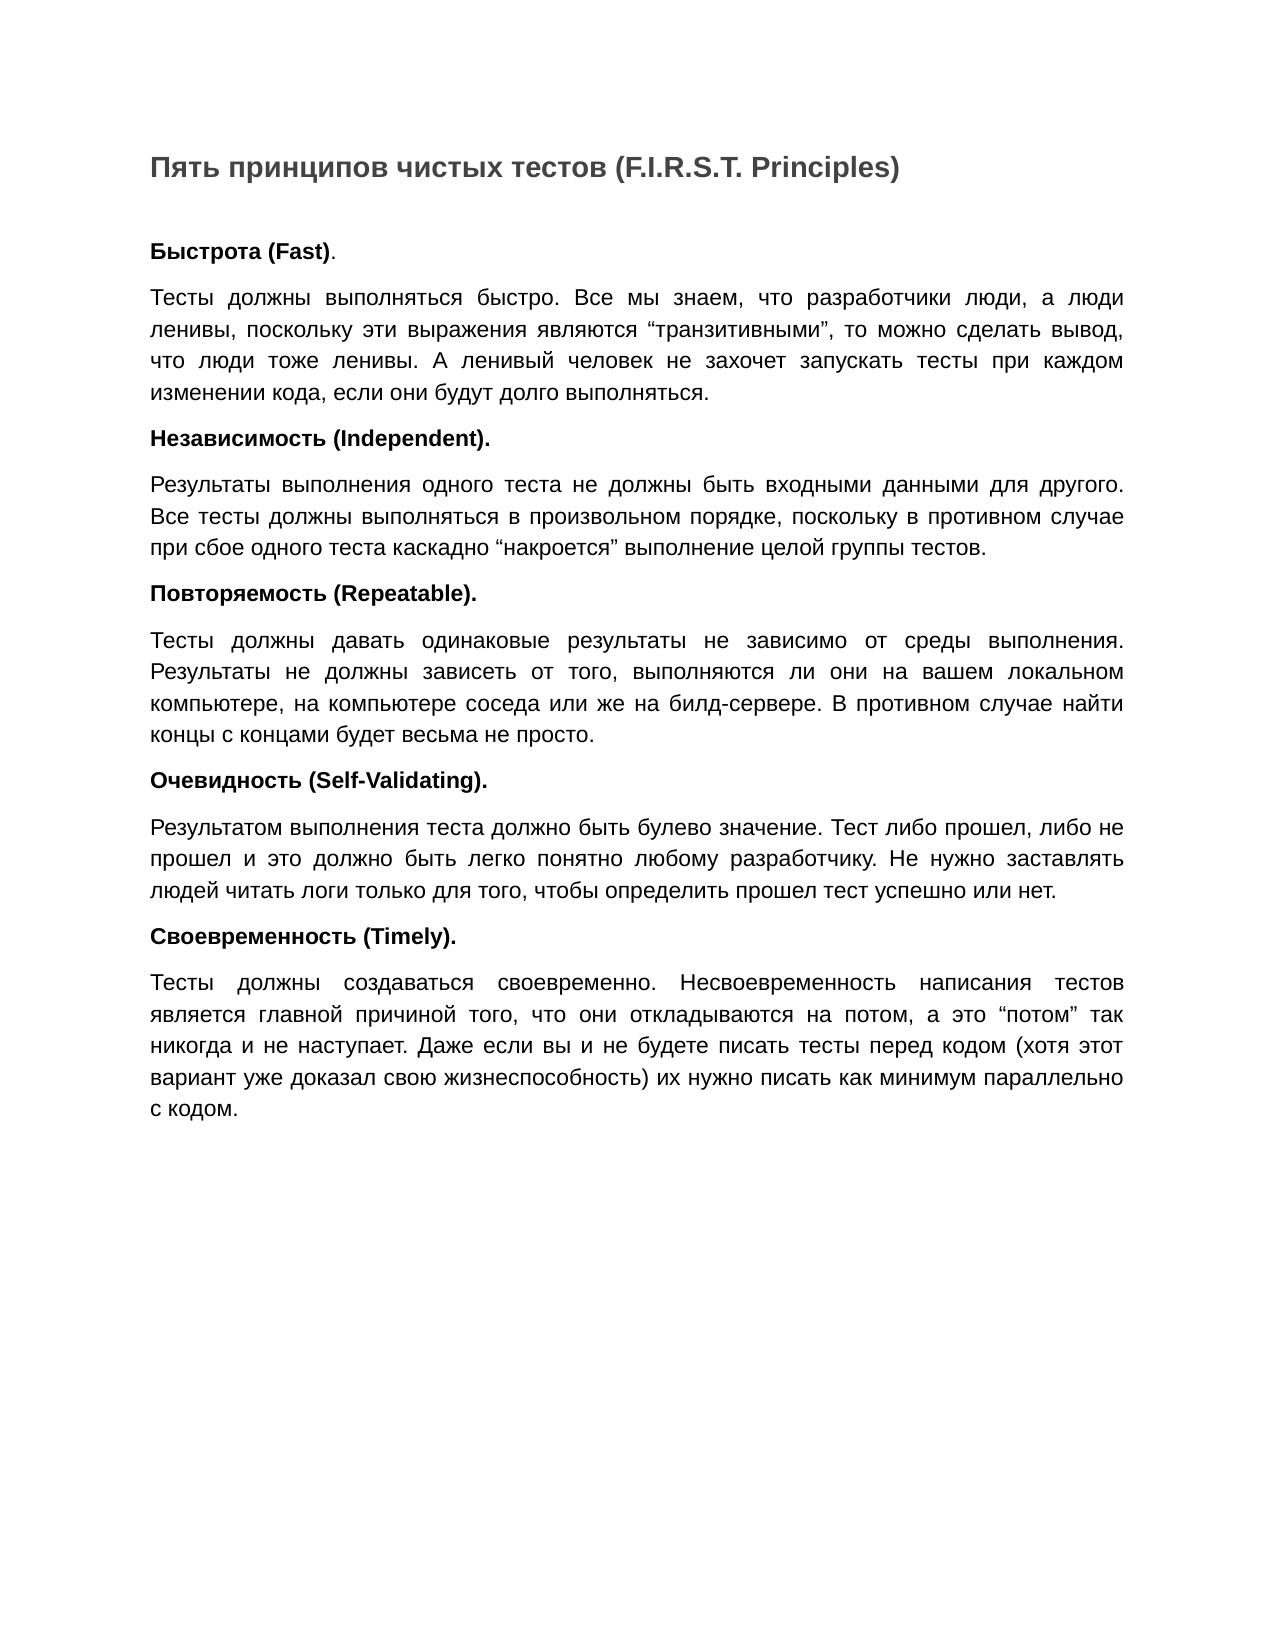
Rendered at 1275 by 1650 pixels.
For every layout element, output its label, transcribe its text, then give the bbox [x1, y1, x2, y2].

subtitle Пять принципов чистых тестов (F.I.R.S.T. Principles) [150, 150, 1125, 183]
text Результатом выполнения теста должно быть булево значение. Тест либо прошел, либо не прошел и это должно быть легко понятно любому разработчику. Не нужно заставлять людей читать логи только для того, чтобы определить прошел тест успешно или нет. [150, 813, 1125, 903]
text Тесты должны создаваться своевременно. Несвоевременность написания тестов является главной причиной того, что они откладываются на потом, а это “потом” так никогда и не наступает. Даже если вы и не будете писать тесты перед кодом (хотя этот вариант уже доказал свою жизнеспособность) их нужно писать как минимум параллельно с кодом. [150, 969, 1125, 1122]
text Независимость (Independent). [150, 425, 1125, 451]
text Быстрота (Fast). [150, 238, 1125, 264]
text Своевременность (Timely). [150, 923, 1125, 949]
text Очевидность (Self-Validating). [150, 767, 1125, 794]
text Результаты выполнения одного теста не должны быть входными данными для другого. Все тесты должны выполняться в произвольном порядке, поскольку в противном случае при сбое одного теста каскадно “накроется” выполнение целой группы тестов. [150, 471, 1125, 561]
text Тесты должны давать одинаковые результаты не зависимо от среды выполнения. Результаты не должны зависеть от того, выполняются ли они на вашем локальном компьютере, на компьютере соседа или же на билд-сервере. В противном случае найти концы с концами будет весьма не просто. [150, 627, 1125, 748]
text Повторяемость (Repeatable). [150, 580, 1125, 607]
text Тесты должны выполняться быстро. Все мы знаем, что разработчики люди, а люди ленивы, поскольку эти выражения являются “транзитивными”, то можно сделать вывод, что люди тоже ленивы. А ленивый человек не захочет запускать тесты при каждом изменении кода, если они будут долго выполняться. [150, 284, 1125, 405]
